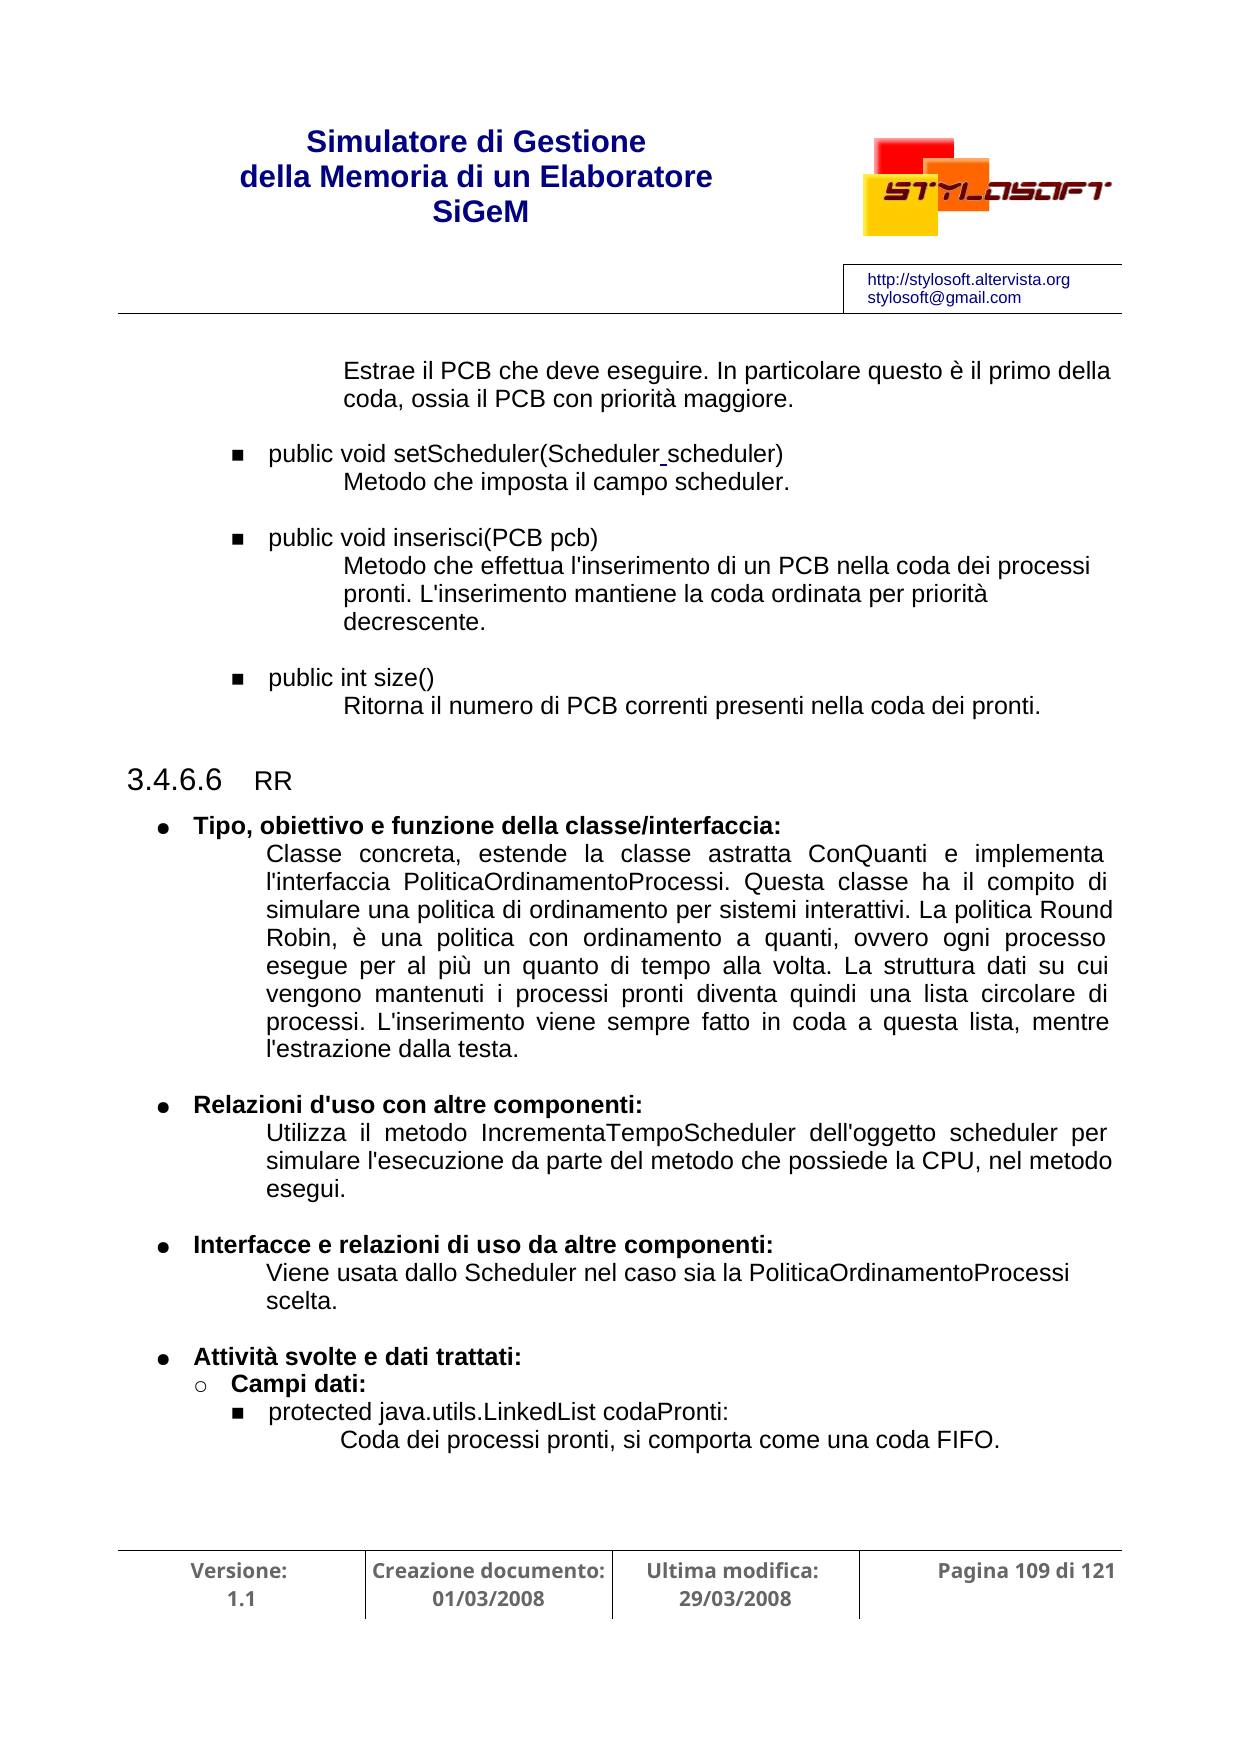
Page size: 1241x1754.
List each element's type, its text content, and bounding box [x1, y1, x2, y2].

list Campi dati: [193, 1370, 1122, 1398]
list protected java.utils.LinkedList codaPronti: [231, 1398, 1122, 1426]
list Viene usata dallo Scheduler nel caso sia la PoliticaOrdinamentoProcessi scelta. [156, 1258, 1122, 1314]
list public void inserisci(PCB pcb) [231, 524, 1122, 552]
list public int size() [231, 664, 1122, 692]
list public void setScheduler(Scheduler scheduler) [231, 440, 1122, 468]
list Utilizza il metodo IncrementaTempoScheduler dell'oggetto scheduler per simulare l'esecuzione da parte del metodo che possiede la CPU, nel metodo esegui. [156, 1119, 1122, 1203]
list Relazioni d'uso con altre componenti: [156, 1091, 1122, 1119]
list Tipo, obiettivo e funzione della classe/interfaccia: [156, 812, 1122, 840]
list Estrae il PCB che deve eseguire. In particolare questo è il primo della coda, ossia il PCB con priorità maggiore. [306, 357, 1122, 412]
list Ritorna il numero di PCB correnti presenti nella coda dei pronti. [306, 692, 1122, 719]
list Metodo che effettua l'inserimento di un PCB nella coda dei processi pronti. L'inserimento mantiene la coda ordinata per priorità decrescente. [306, 552, 1122, 636]
list Attività svolte e dati trattati: [156, 1342, 1122, 1370]
list Interfacce e relazioni di uso da altre componenti: [156, 1231, 1122, 1258]
subtitle RR [118, 762, 1122, 797]
list Classe concreta, estende la classe astratta ConQuanti e implementa l'interfaccia PoliticaOrdinamentoProcessi. Questa classe ha il compito di simulare una politica di ordinamento per sistemi interattivi. La politica Round Robin, è una politica con ordinamento a quanti, ovvero ogni processo esegue per al più un quanto di tempo alla volta. La struttura dati su cui vengono mantenuti i processi pronti diventa quindi una lista circolare di processi. L'inserimento viene sempre fatto in coda a questa lista, mentre l'estrazione dalla testa. [156, 840, 1122, 1063]
list Metodo che imposta il campo scheduler. [306, 468, 1122, 496]
picture [848, 123, 1117, 247]
text Coda dei processi pronti, si comporta come una coda FIFO. [118, 1426, 1122, 1454]
